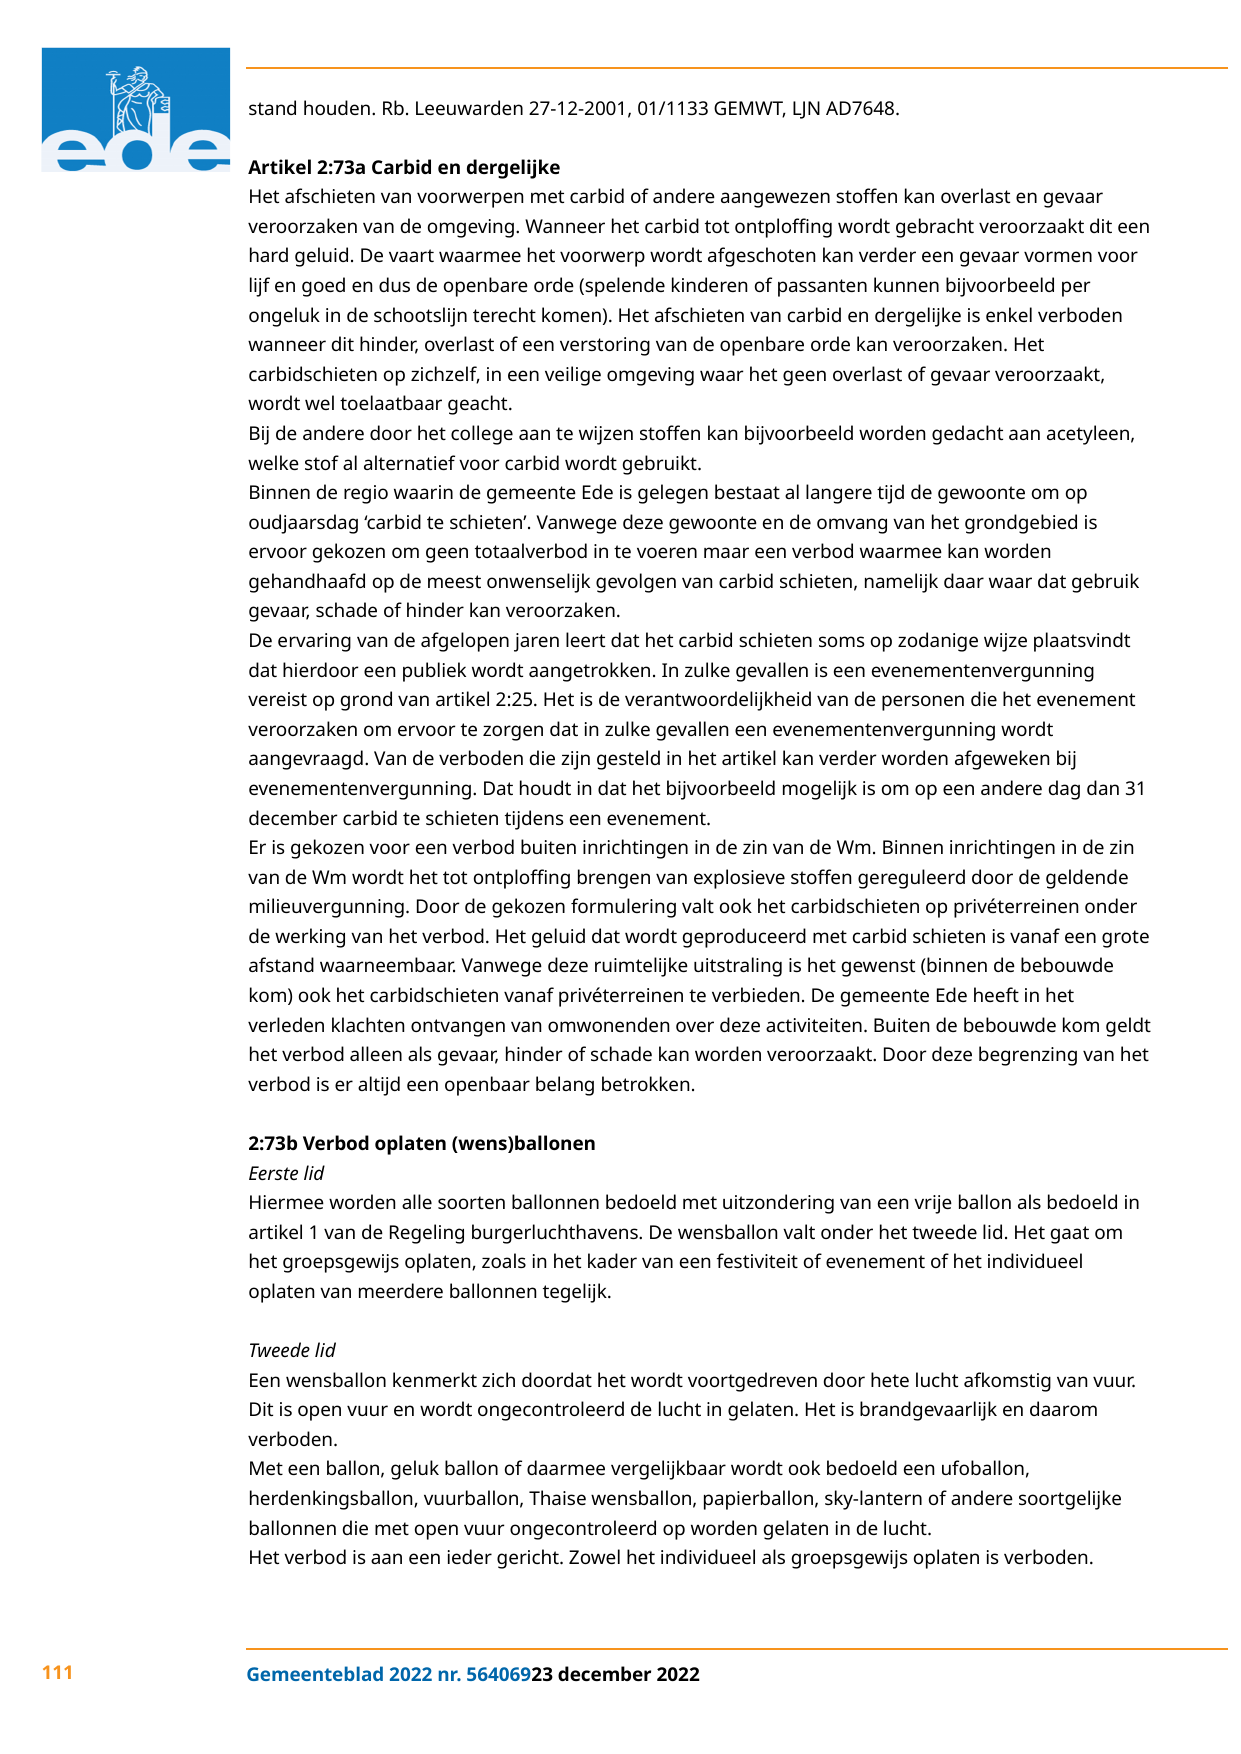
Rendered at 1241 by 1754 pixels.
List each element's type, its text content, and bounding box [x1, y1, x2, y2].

text Met een ballon, geluk ballon of daarmee vergelijkbaar wordt ook bedoeld een ufoballon, herdenkingsballon, vuurballon, Thaise wensballon, papierballon, sky-lantern of andere soortgelijke ballonnen die met open vuur ongecontroleerd op worden gelaten in de lucht. [248, 1456, 1152, 1541]
picture [41, 47, 231, 172]
text Het afschieten van voorwerpen met carbid of andere aangewezen stoffen kan overlast en gevaar veroorzaken van de omgeving. Wanneer het carbid tot ontploffing wordt gebracht veroorzaakt dit een hard geluid. De vaart waarmee het voorwerp wordt afgeschoten kan verder een gevaar vormen voor lijf en goed en dus de openbare orde (spelende kinderen of passanten kunnen bijvoorbeeld per ongeluk in de schootslijn terecht komen). Het afschieten van carbid en dergelijke is enkel verboden wanneer dit hinder, overlast of een verstoring van de openbare orde kan veroorzaken. Het carbidschieten op zichzelf, in een veilige omgeving waar het geen overlast of gevaar veroorzaakt, wordt wel toelaatbaar geacht. [248, 183, 1152, 416]
text Binnen de regio waarin de gemeente Ede is gelegen bestaat al langere tijd de gewoonte om op oudjaarsdag ‘carbid te schieten’. Vanwege deze gewoonte en de omvang van het grondgebied is ervoor gekozen om geen totaalverbod in te voeren maar een verbod waarmee kan worden gehandhaafd op de meest onwenselijk gevolgen van carbid schieten, namelijk daar waar dat gebruik gevaar, schade of hinder kan veroorzaken. [248, 479, 1152, 623]
text Artikel 2:73a Carbid en dergelijke [248, 154, 1152, 180]
text Er is gekozen voor een verbod buiten inrichtingen in de zin van de Wm. Binnen inrichtingen in de zin van de Wm wordt het tot ontploffing brengen van explosieve stoffen gereguleerd door de geldende milieuvergunning. Door de gekozen formulering valt ook het carbidschieten op privéterreinen onder de werking van het verbod. Het geluid dat wordt geproduceerd met carbid schieten is vanaf een grote afstand waarneembaar. Vanwege deze ruimtelijke uitstraling is het gewenst (binnen de bebouwde kom) ook het carbidschieten vanaf privéterreinen te verbieden. De gemeente Ede heeft in het verleden klachten ontvangen van omwonenden over deze activiteiten. Buiten de bebouwde kom geldt het verbod alleen als gevaar, hinder of schade kan worden veroorzaakt. Door deze begrenzing van het verbod is er altijd een openbaar belang betrokken. [248, 834, 1152, 1097]
text Hiermee worden alle soorten ballonnen bedoeld met uitzondering van een vrije ballon als bedoeld in artikel 1 van de Regeling burgerluchthavens. De wensballon valt onder het tweede lid. Het gaat om het groepsgewijs oplaten, zoals in het kader van een festiviteit of evenement of het individueel oplaten van meerdere ballonnen tegelijk. [248, 1189, 1152, 1304]
text Eerste lid [248, 1160, 1152, 1186]
text Het verbod is aan een ieder gericht. Zowel het individueel als groepsgewijs oplaten is verboden. [248, 1544, 1152, 1570]
text 2:73b Verbod oplaten (wens)ballonen [248, 1130, 1152, 1156]
text Een wensballon kenmerkt zich doordat het wordt voortgedreven door hete lucht afkomstig van vuur. Dit is open vuur en wordt ongecontroleerd de lucht in gelaten. Het is brandgevaarlijk en daarom verboden. [248, 1367, 1152, 1452]
text stand houden. Rb. Leeuwarden 27-12-2001, 01/1133 GEMWT, LJN AD7648. [248, 95, 1152, 121]
text Bij de andere door het college aan te wijzen stoffen kan bijvoorbeeld worden gedacht aan acetyleen, welke stof al alternatief voor carbid wordt gebruikt. [248, 420, 1152, 476]
text Tweede lid [248, 1337, 1152, 1363]
text De ervaring van de afgelopen jaren leert dat het carbid schieten soms op zodanige wijze plaatsvindt dat hierdoor een publiek wordt aangetrokken. In zulke gevallen is een evenementenvergunning vereist op grond van artikel 2:25. Het is de verantwoordelijkheid van de personen die het evenement veroorzaken om ervoor te zorgen dat in zulke gevallen een evenementenvergunning wordt aangevraagd. Van de verboden die zijn gesteld in het artikel kan verder worden afgeweken bij evenementenvergunning. Dat houdt in dat het bijvoorbeeld mogelijk is om op een andere dag dan 31 december carbid te schieten tijdens een evenement. [248, 627, 1152, 831]
